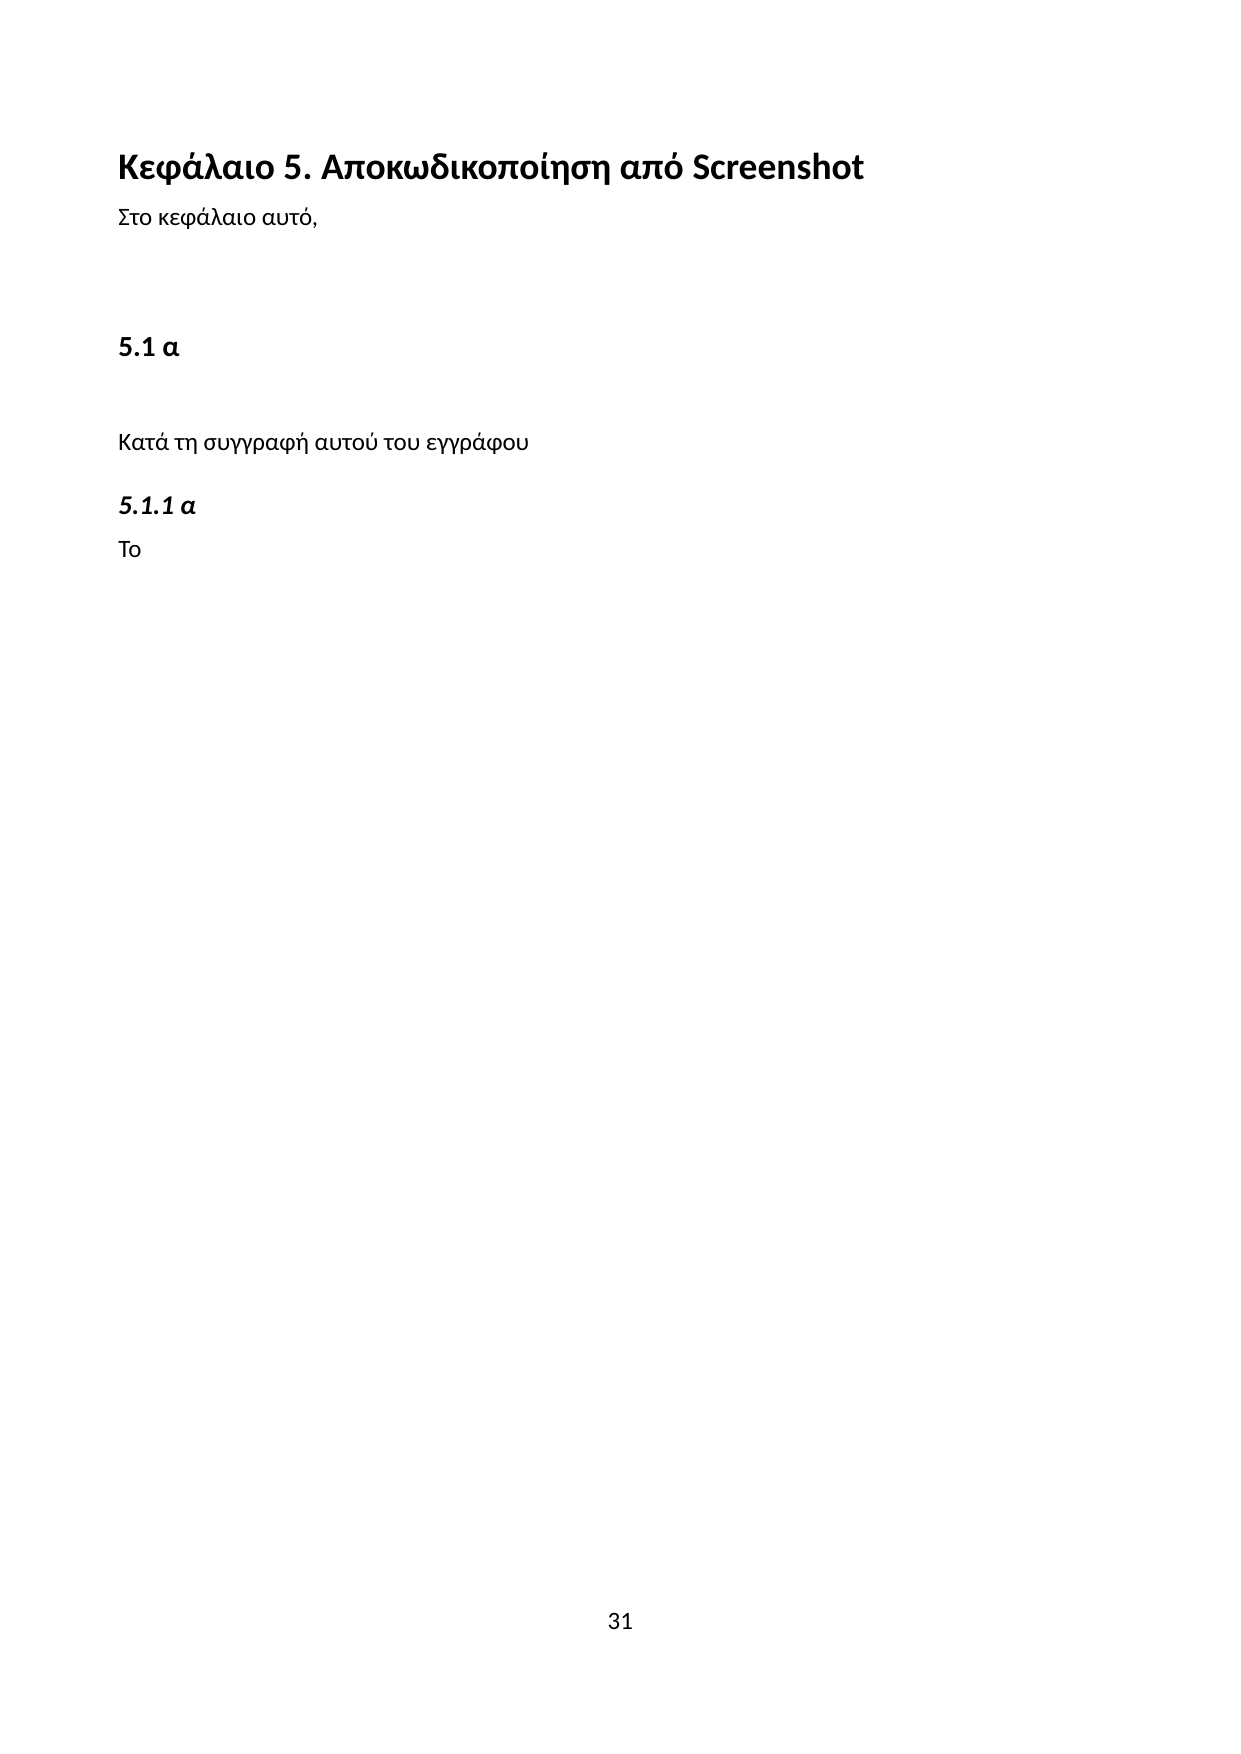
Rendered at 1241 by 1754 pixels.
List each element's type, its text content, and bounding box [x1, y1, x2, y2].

text Κατά τη συγγραφή αυτού του εγγράφου [118, 426, 1122, 457]
text Στο κεφάλαιο αυτό, [118, 201, 1122, 232]
subtitle 5.1.1 α [118, 488, 1122, 521]
subtitle 5.1 α [118, 328, 1122, 364]
subtitle Κεφάλαιο 5. Αποκωδικοποίηση από Screenshot [118, 143, 1122, 189]
text Το [118, 534, 1122, 564]
